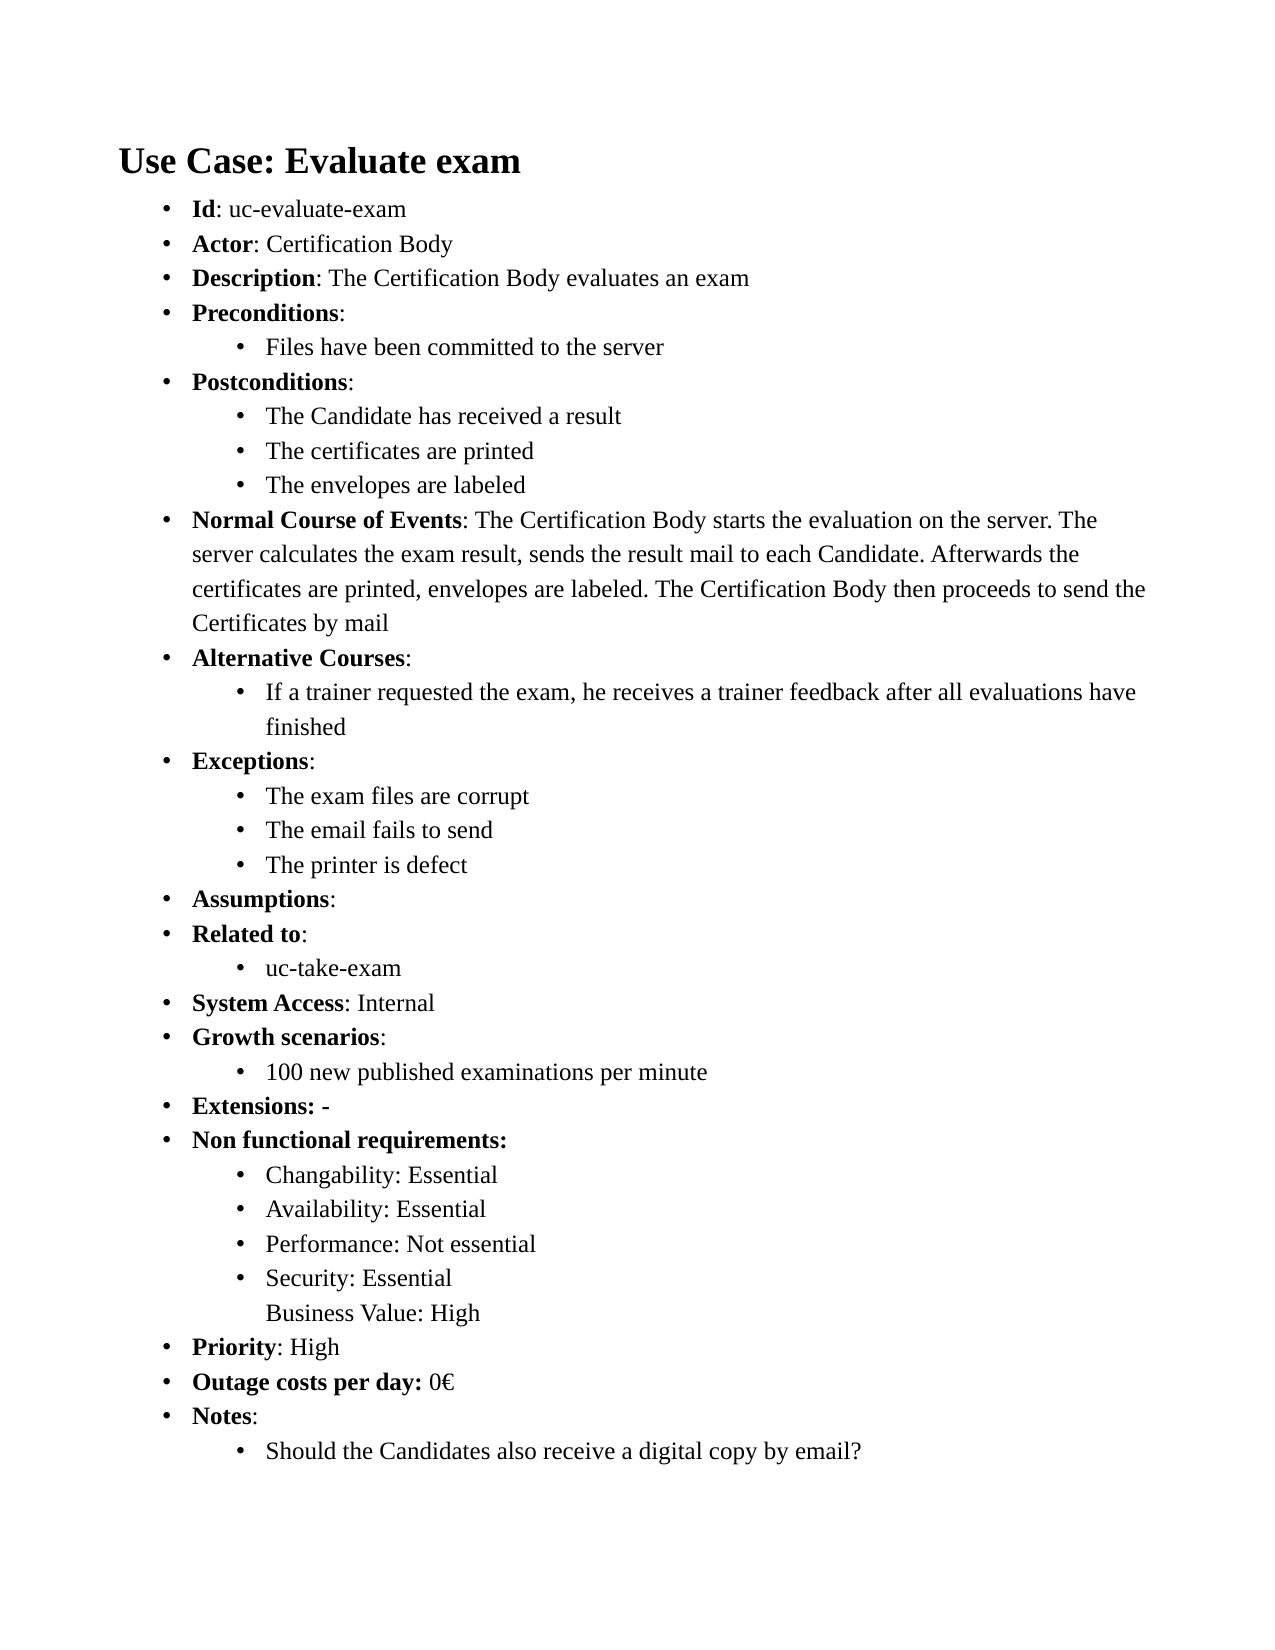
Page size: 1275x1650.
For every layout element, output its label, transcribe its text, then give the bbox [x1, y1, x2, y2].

list Description: The Certification Body evaluates an exam [162, 263, 1157, 292]
list The email fails to send [236, 815, 1157, 844]
list Related to: [162, 919, 1157, 947]
list The printer is defect [236, 850, 1157, 878]
list Postconditions: [162, 367, 1157, 396]
list Assumptions: [162, 884, 1157, 913]
list Changability: Essential [236, 1160, 1157, 1189]
list The Candidate has received a result [236, 401, 1157, 430]
list Priority: High [162, 1332, 1157, 1361]
list If a trainer requested the exam, he receives a trainer feedback after all evaluations have finished [236, 677, 1157, 741]
list 100 new published examinations per minute [236, 1057, 1157, 1085]
list System Access: Internal [162, 988, 1157, 1016]
list Extensions: - [162, 1091, 1157, 1120]
subtitle Use Case: Evaluate exam [118, 139, 1157, 182]
list Id: uc-evaluate-exam [162, 194, 1157, 223]
list Performance: Not essential [236, 1229, 1157, 1258]
list Growth scenarios: [162, 1022, 1157, 1051]
list The exam files are corrupt [236, 781, 1157, 809]
list Exceptions: [162, 746, 1157, 775]
list Business Value: High [236, 1298, 1157, 1327]
list Normal Course of Events: The Certification Body starts the evaluation on the server. The server calculates the exam result, sends the result mail to each Candidate. Afterwards the certificates are printed, envelopes are labeled. The Certification Body then proceeds to send the Certificates by mail [162, 505, 1157, 637]
list Should the Candidates also receive a digital copy by email? [236, 1436, 1157, 1464]
list Actor: Certification Body [162, 229, 1157, 258]
list Files have been committed to the server [236, 332, 1157, 361]
list Notes: [162, 1401, 1157, 1430]
list Alternative Courses: [162, 643, 1157, 672]
list uc-take-exam [236, 953, 1157, 982]
list Availability: Essential [236, 1194, 1157, 1223]
list The certificates are printed [236, 436, 1157, 465]
list Outage costs per day: 0€ [162, 1367, 1157, 1396]
list Security: Essential [236, 1263, 1157, 1292]
list The envelopes are labeled [236, 470, 1157, 499]
list Non functional requirements: [162, 1126, 1157, 1154]
list Preconditions: [162, 298, 1157, 327]
